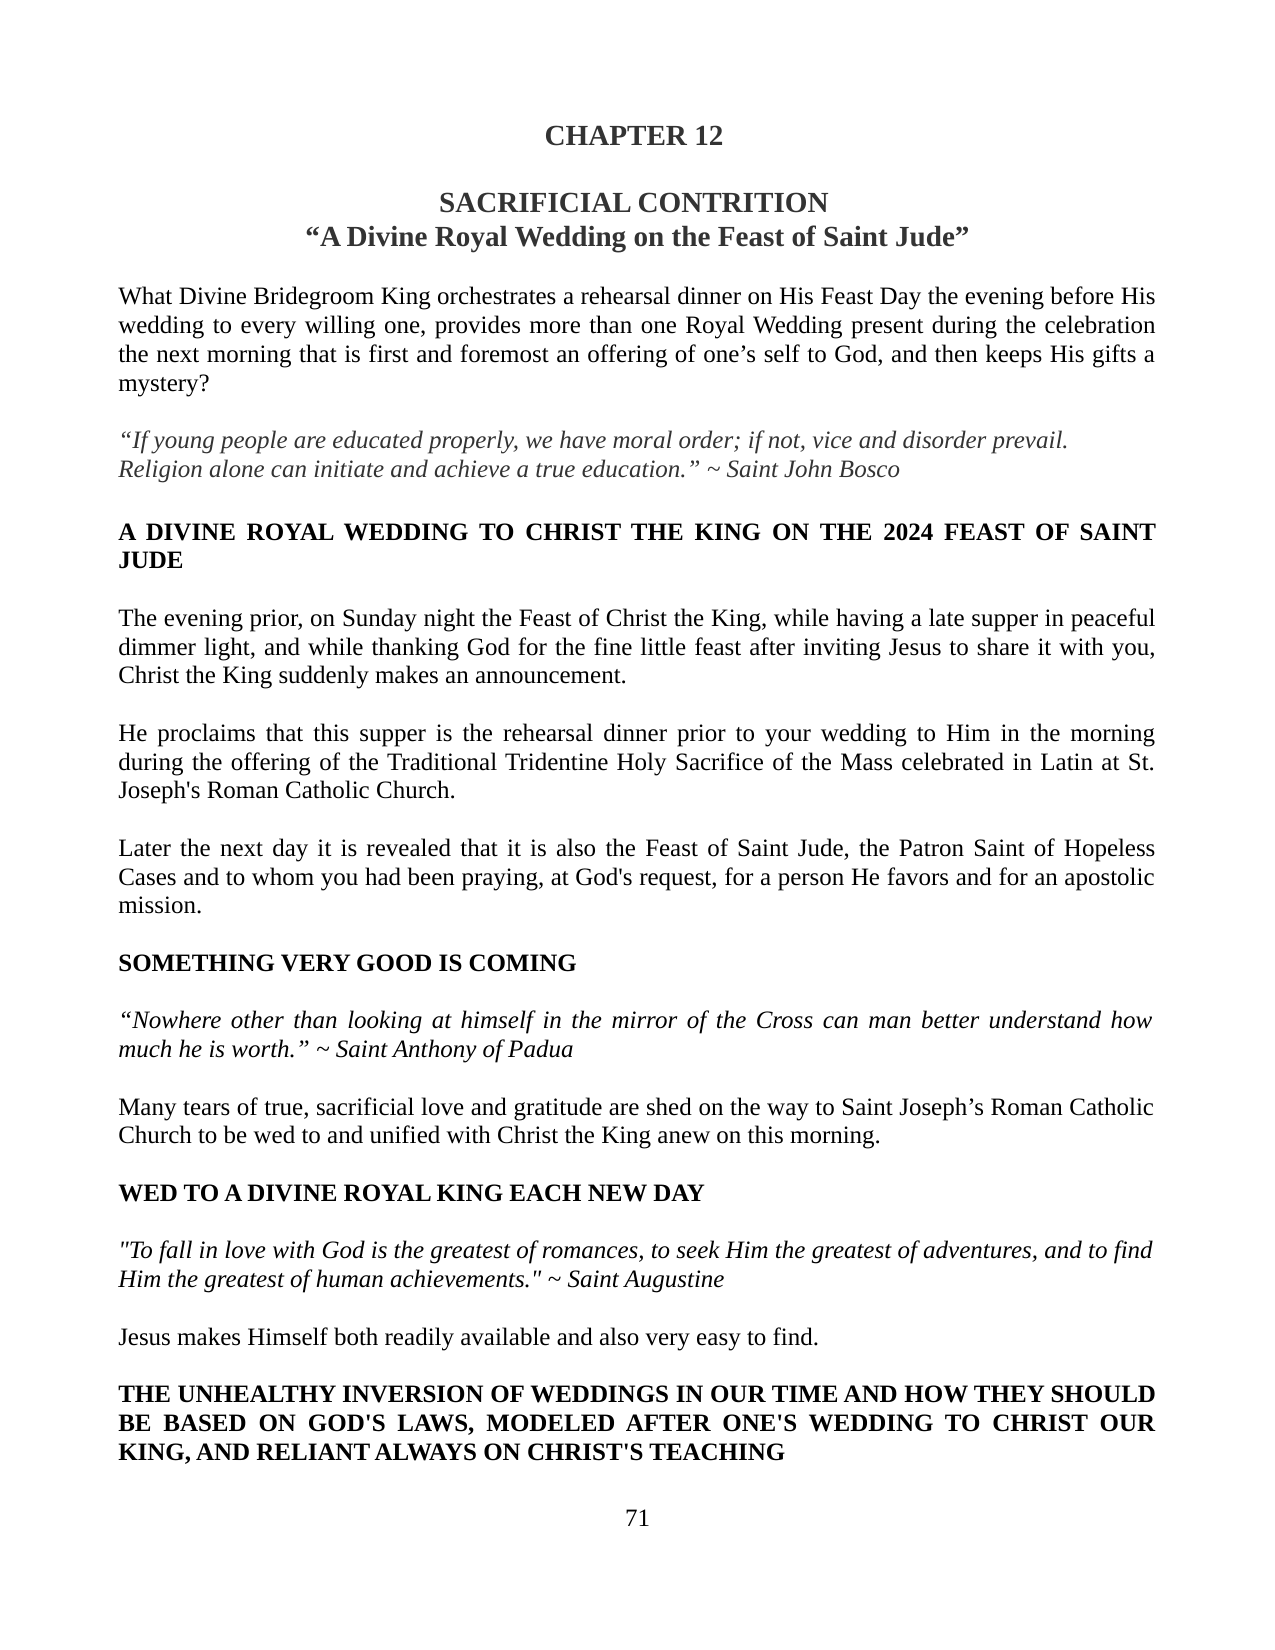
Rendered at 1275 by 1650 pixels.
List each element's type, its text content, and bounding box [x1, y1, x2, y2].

text He proclaims that this supper is the rehearsal dinner prior to your wedding to Him in the morning during the offering of the Traditional Tridentine Holy Sacrifice of the Mass celebrated in Latin at St. Joseph's Roman Catholic Church. [118, 718, 1157, 804]
text Later the next day it is revealed that it is also the Feast of Saint Jude, the Patron Saint of Hopeless Cases and to whom you had been praying, at God's request, for a person He favors and for an apostolic mission. [118, 833, 1157, 919]
text A DIVINE ROYAL WEDDING TO CHRIST THE KING ON THE 2024 FEAST OF SAINT JUDE [118, 517, 1157, 574]
text SOMETHING VERY GOOD IS COMING [118, 948, 1157, 977]
text SACRIFICIAL CONTRITION [118, 185, 1157, 219]
text Many tears of true, sacrificial love and gratitude are shed on the way to Saint Joseph’s Roman Catholic Church to be wed to and unified with Christ the King anew on this morning. [118, 1092, 1157, 1149]
text "To fall in love with God is the greatest of romances, to seek Him the greatest of adventures, and to find Him the greatest of human achievements." ~ Saint Augustine [118, 1235, 1157, 1293]
text CHAPTER 12 [118, 118, 1157, 152]
text “If young people are educated properly, we have moral order; if not, vice and disorder prevail. [118, 426, 1157, 454]
text “A Divine Royal Wedding on the Feast of Saint Jude” [118, 219, 1157, 252]
text “Nowhere other than looking at himself in the mirror of the Cross can man better understand how much he is worth.” ~ Saint Anthony of Padua [118, 1005, 1157, 1063]
text THE UNHEALTHY INVERSION OF WEDDINGS IN OUR TIME AND HOW THEY SHOULD BE BASED ON GOD'S LAWS, MODELED AFTER ONE'S WEDDING TO CHRIST OUR KING, AND RELIANT ALWAYS ON CHRIST'S TEACHING [118, 1379, 1157, 1465]
text WED TO A DIVINE ROYAL KING EACH NEW DAY [118, 1178, 1157, 1207]
text The evening prior, on Sunday night the Feast of Christ the King, while having a late supper in peaceful dimmer light, and while thanking God for the fine little feast after inviting Jesus to share it with you, Christ the King suddenly makes an announcement. [118, 603, 1157, 689]
text Jesus makes Himself both readily available and also very easy to find. [118, 1322, 1157, 1350]
text What Divine Bridegroom King orchestrates a rehearsal dinner on His Feast Day the evening before His wedding to every willing one, provides more than one Royal Wedding present during the celebration the next morning that is first and foremost an offering of one’s self to God, and then keeps His gifts a mystery? [118, 281, 1157, 396]
text Religion alone can initiate and achieve a true education.” ~ Saint John Bosco [118, 454, 1157, 483]
